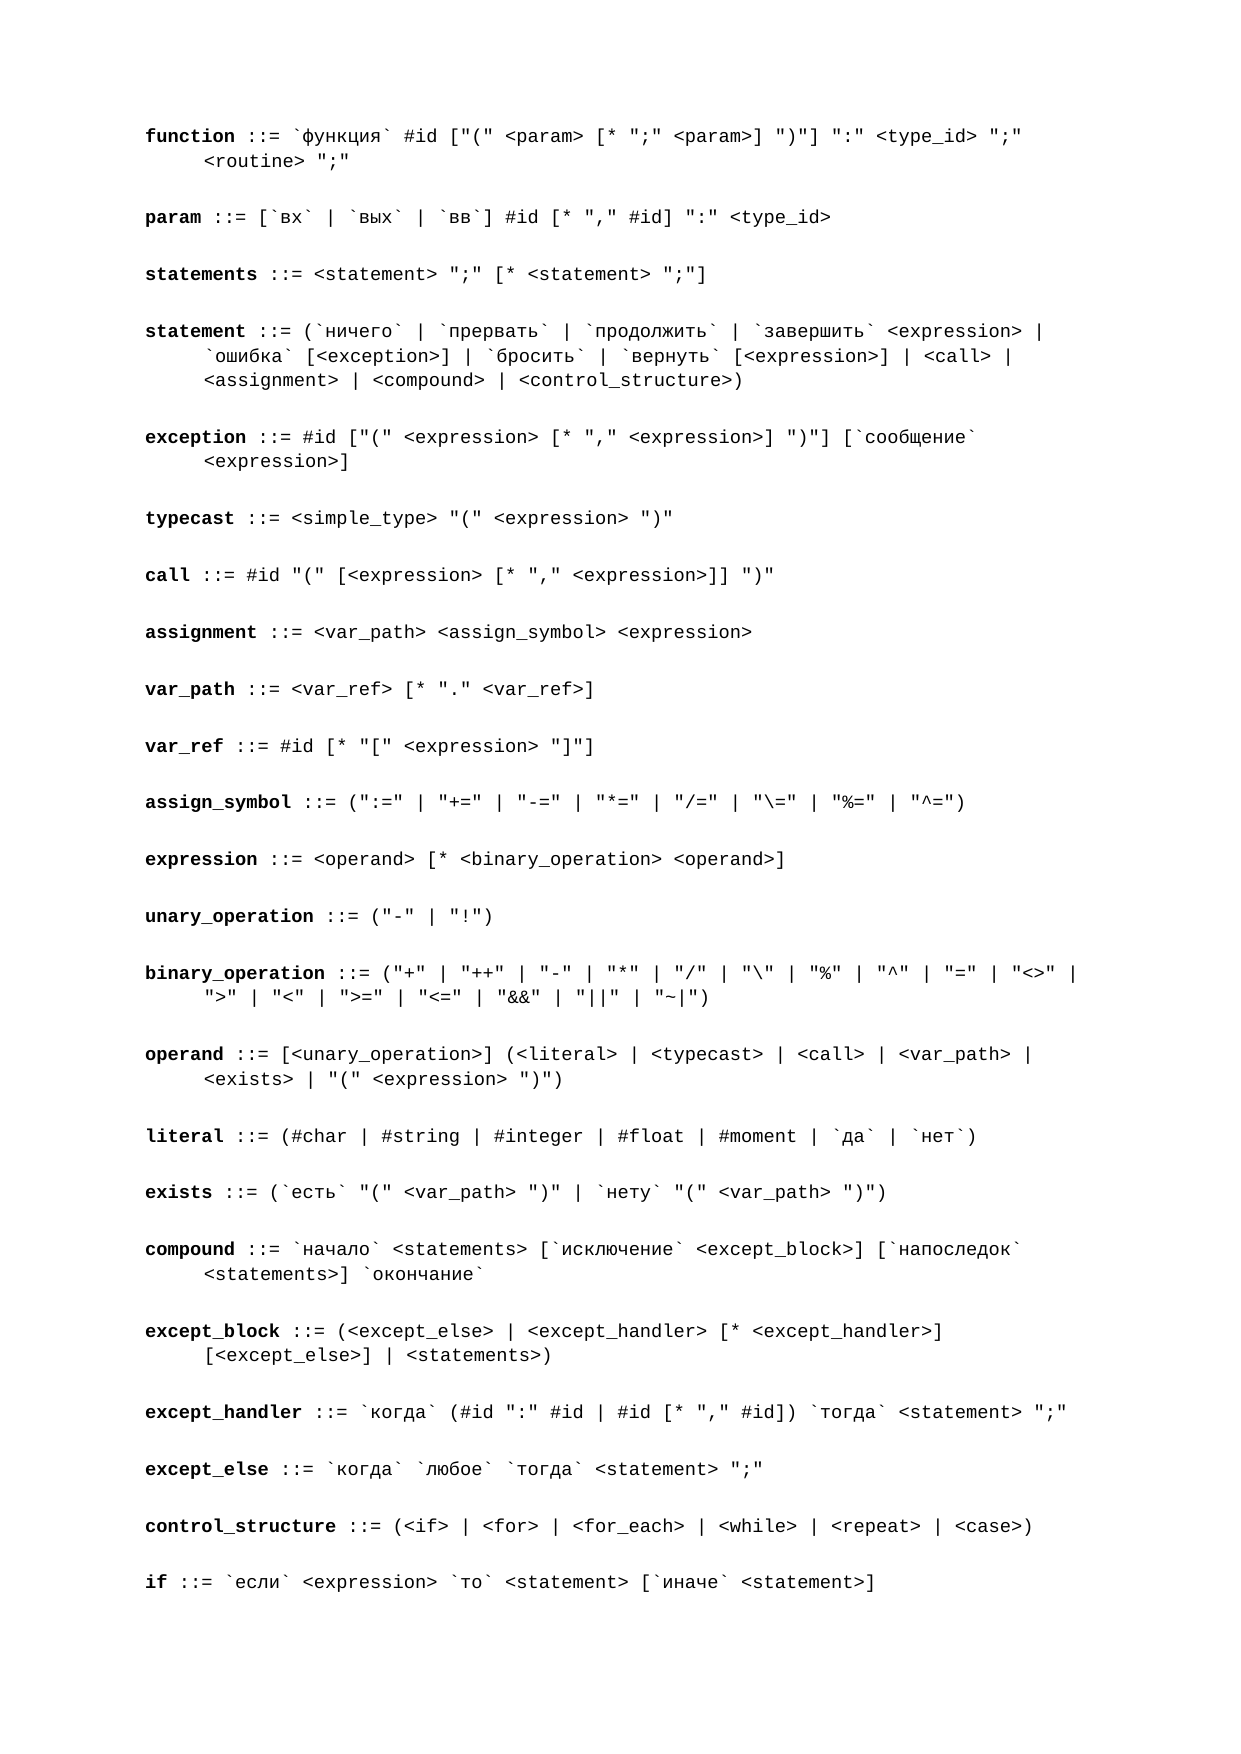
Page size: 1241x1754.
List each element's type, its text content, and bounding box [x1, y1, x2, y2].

text except_block ::= (<except_else> | <except_handler> [* <except_handler>] [<except_else>] | <statements>) [136, 1312, 1104, 1367]
text function ::= `функция` #id ["(" <param> [* ";" <param>] ")"] ":" <type_id> ";" <routine> ";" [136, 118, 1104, 173]
text var_ref ::= #id [* "[" <expression> "]"] [136, 727, 1104, 758]
text control_structure ::= (<if> | <for> | <for_each> | <while> | <repeat> | <case>) [136, 1507, 1104, 1538]
text param ::= [`вх` | `вых` | `вв`] #id [* "," #id] ":" <type_id> [136, 199, 1104, 229]
text operand ::= [<unary_operation>] (<literal> | <typecast> | <call> | <var_path> | <exists> | "(" <expression> ")") [136, 1036, 1104, 1091]
text literal ::= (#char | #string | #integer | #float | #moment | `да` | `нет`) [136, 1117, 1104, 1148]
text if ::= `если` <expression> `то` <statement> [`иначе` <statement>] [136, 1564, 1104, 1603]
text assignment ::= <var_path> <assign_symbol> <expression> [136, 614, 1104, 644]
text except_handler ::= `когда` (#id ":" #id | #id [* "," #id]) `тогда` <statement> ";" [136, 1394, 1104, 1424]
text assign_symbol ::= (":=" | "+=" | "-=" | "*=" | "/=" | "\=" | "%=" | "^=") [136, 784, 1104, 814]
text expression ::= <operand> [* <binary_operation> <operand>] [136, 841, 1104, 871]
text statement ::= (`ничего` | `прервать` | `продолжить` | `завершить` <expression> | `ошибка` [<exception>] | `бросить` | `вернуть` [<expression>] | <call> | <assignment> | <compound> | <control_structure>) [136, 313, 1104, 392]
text call ::= #id "(" [<expression> [* "," <expression>]] ")" [136, 557, 1104, 587]
text exception ::= #id ["(" <expression> [* "," <expression>] ")"] [`сообщение` <expression>] [136, 419, 1104, 473]
text except_else ::= `когда` `любое` `тогда` <statement> ";" [136, 1451, 1104, 1481]
text unary_operation ::= ("-" | "!") [136, 898, 1104, 928]
text exists ::= (`есть` "(" <var_path> ")" | `нету` "(" <var_path> ")") [136, 1174, 1104, 1204]
text var_path ::= <var_ref> [* "." <var_ref>] [136, 671, 1104, 701]
text compound ::= `начало` <statements> [`исключение` <except_block>] [`напоследок` <statements>] `окончание` [136, 1231, 1104, 1286]
text typecast ::= <simple_type> "(" <expression> ")" [136, 500, 1104, 530]
text binary_operation ::= ("+" | "++" | "-" | "*" | "/" | "\" | "%" | "^" | "=" | "<>" | ">" | "<" | ">=" | "<=" | "&&" | "||" | "~|") [136, 955, 1104, 1009]
text statements ::= <statement> ";" [* <statement> ";"] [136, 256, 1104, 286]
